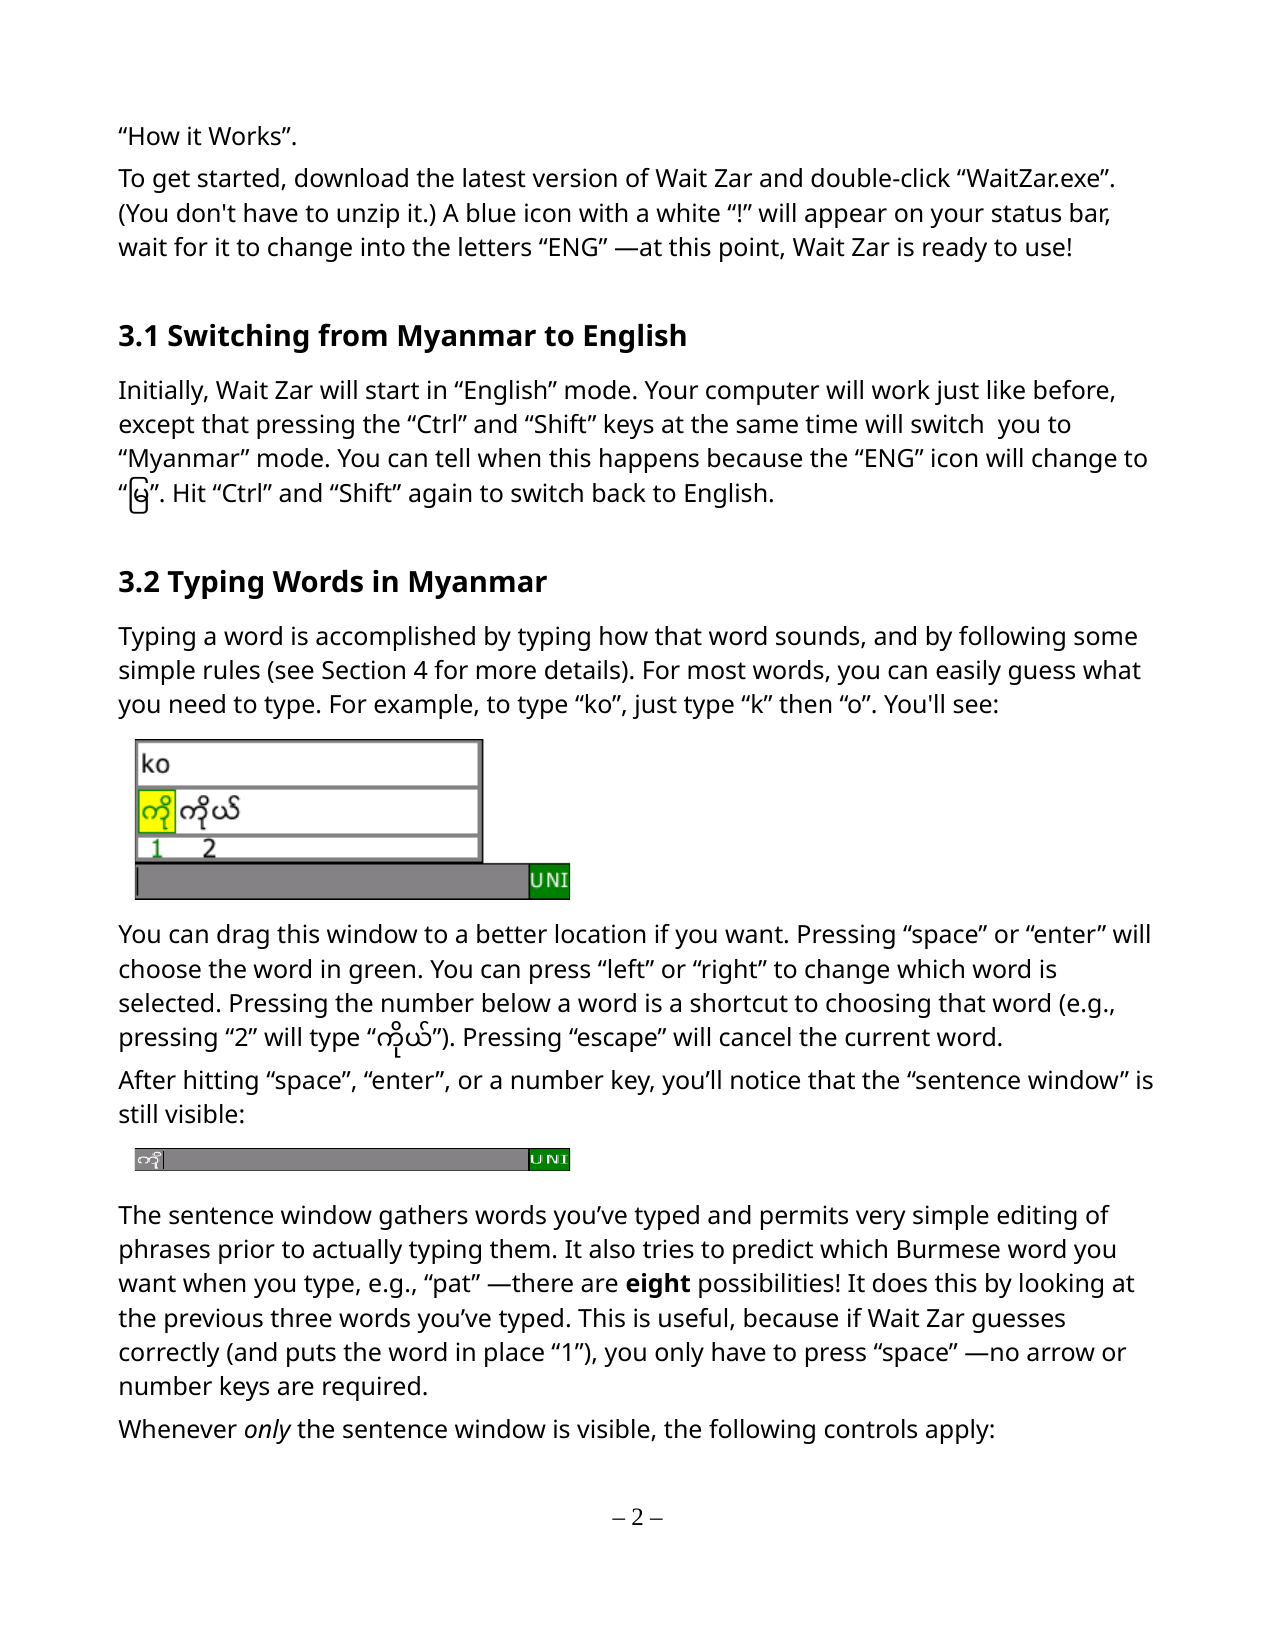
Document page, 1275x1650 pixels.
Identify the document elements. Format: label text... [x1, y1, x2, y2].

text Whenever only the sentence window is visible, the following controls apply: [118, 1411, 1157, 1445]
picture [134, 739, 571, 900]
subtitle 3.2 Typing Words in Myanmar [118, 561, 1157, 601]
text To get started, download the latest version of Wait Zar and double-click “WaitZar.exe”. (You don't have to unzip it.) A blue icon with a white “!” will appear on your status bar, wait for it to change into the letters “ENG” —at this point, Wait Zar is ready to use! [118, 161, 1157, 263]
text After hitting “space”, “enter”, or a number key, you’ll notice that the “sentence window” is still visible: [118, 1062, 1157, 1131]
text “How it Works”. [118, 118, 1157, 152]
text Typing a word is accomplished by typing how that word sounds, and by following some simple rules (see Section 4 for more details). For most words, you can easily guess what you need to type. For example, to type “ko”, just type “k” then “o”. You'll see: [118, 619, 1157, 721]
subtitle 3.1 Switching from Myanmar to English [118, 315, 1157, 355]
picture [134, 1148, 571, 1171]
text Initially, Wait Zar will start in “English” mode. Your computer will work just like before, except that pressing the “Ctrl” and “Shift” keys at the same time will switch you to “Myanmar” mode. You can tell when this happens because the “ENG” icon will change to “မြ”. Hit “Ctrl” and “Shift” again to switch back to English. [118, 373, 1157, 509]
text You can drag this window to a better location if you want. Pressing “space” or “enter” will choose the word in green. You can press “left” or “right” to change which word is selected. Pressing the number below a word is a shortcut to choosing that word (e.g., pressing “2” will type “ကိုယ်”). Pressing “escape” will cancel the current word. [118, 917, 1157, 1053]
text The sentence window gathers words you’ve typed and permits very simple editing of phrases prior to actually typing them. It also tries to predict which Burmese word you want when you type, e.g., “pat” —there are eight possibilities! It does this by looking at the previous three words you’ve typed. This is useful, because if Wait Zar guesses correctly (and puts the word in place “1”), you only have to press “space” —no arrow or number keys are required. [118, 1198, 1157, 1402]
